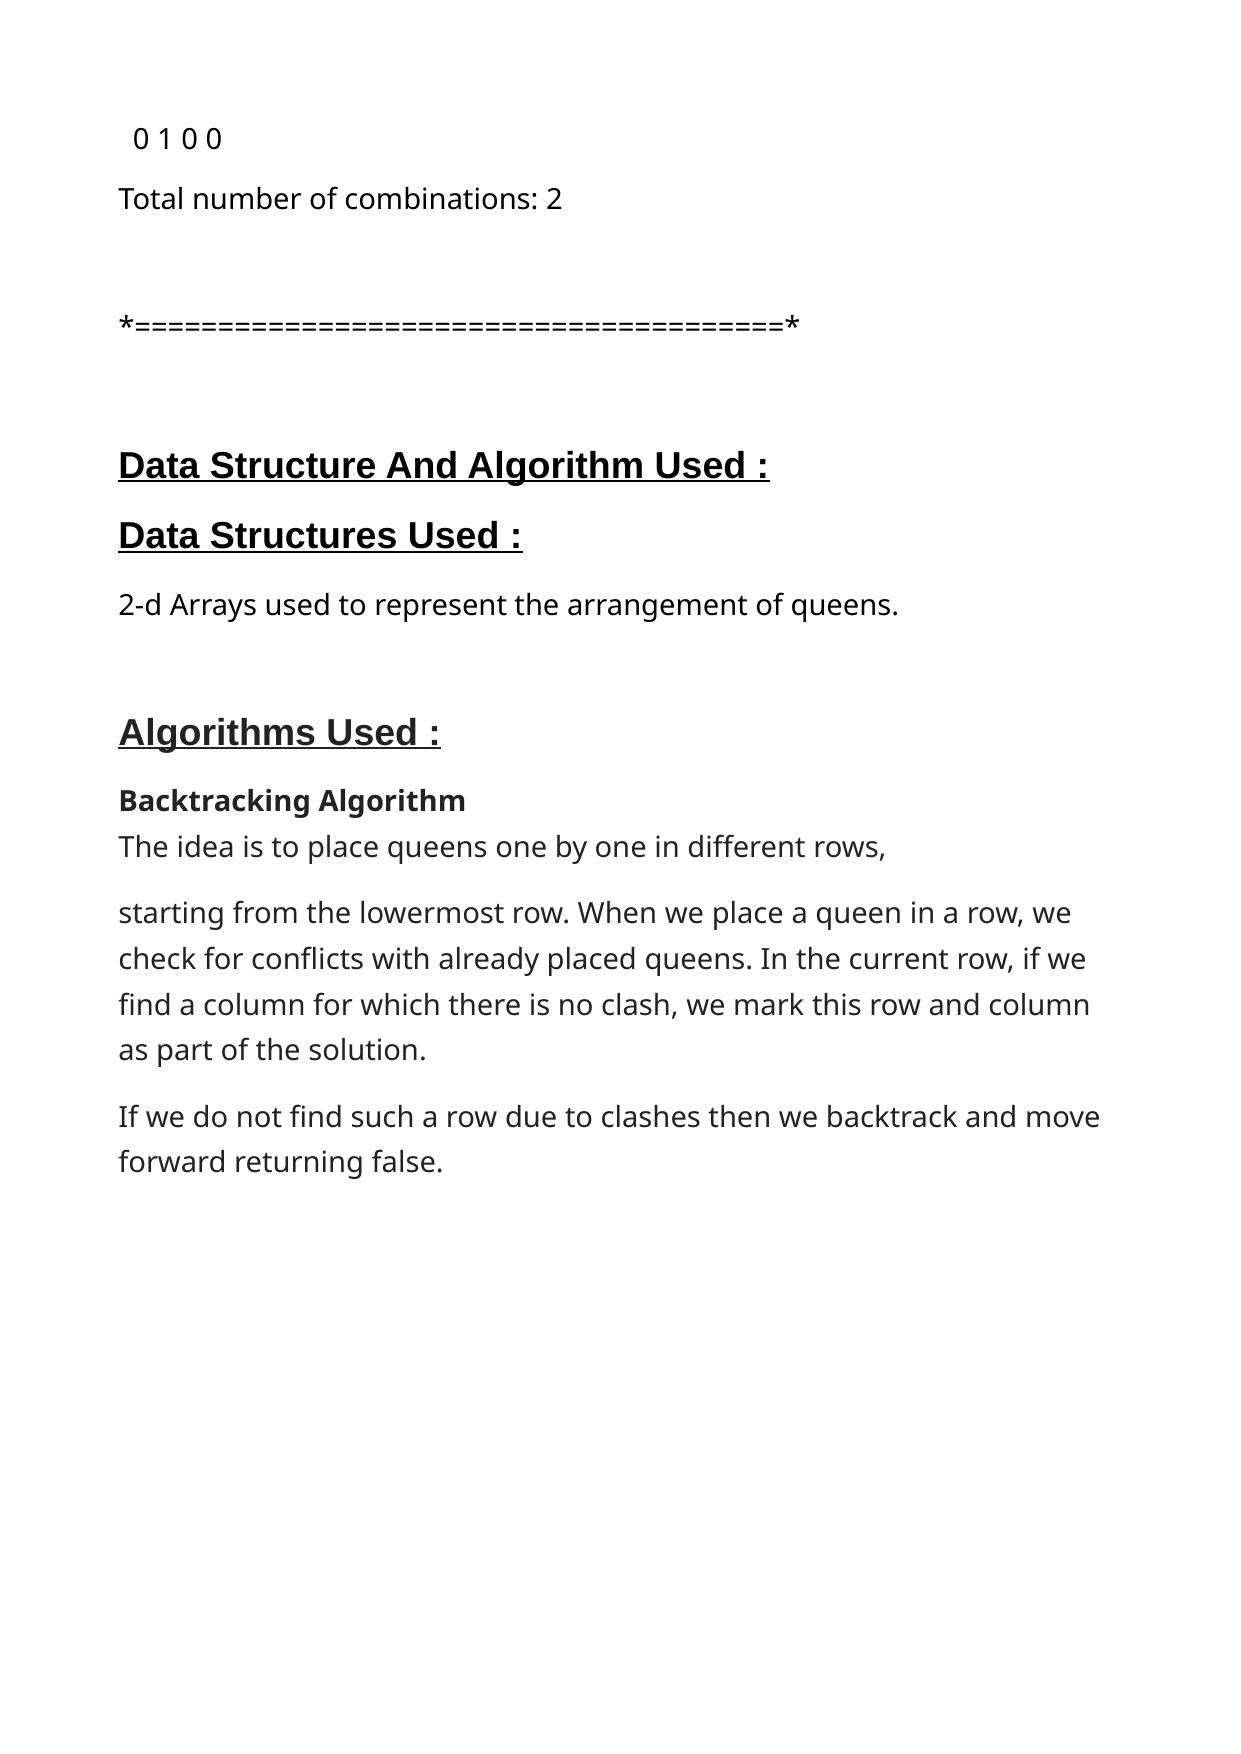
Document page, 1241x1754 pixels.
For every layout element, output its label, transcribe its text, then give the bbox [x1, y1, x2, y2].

text Total number of combinations: 2 [118, 179, 1110, 218]
text 2-d Arrays used to represent the arrangement of queens. [118, 584, 1110, 624]
text If we do not find such a row due to clashes then we backtrack and move forward returning false. [118, 1096, 1110, 1181]
text Backtracking Algorithm The idea is to place queens one by one in different rows, [118, 781, 1110, 866]
text *=======================================* [118, 306, 1110, 346]
text Algorithms Used : [118, 710, 1110, 753]
text starting from the lowermost row. When we place a queen in a row, we check for conflicts with already placed queens. In the current row, if we find a column for which there is no clash, we mark this row and column as part of the solution. [118, 893, 1110, 1069]
text 0 1 0 0 [133, 118, 1110, 158]
text Data Structures Used : [118, 513, 1110, 557]
text Data Structure And Algorithm Used : [118, 443, 1110, 486]
